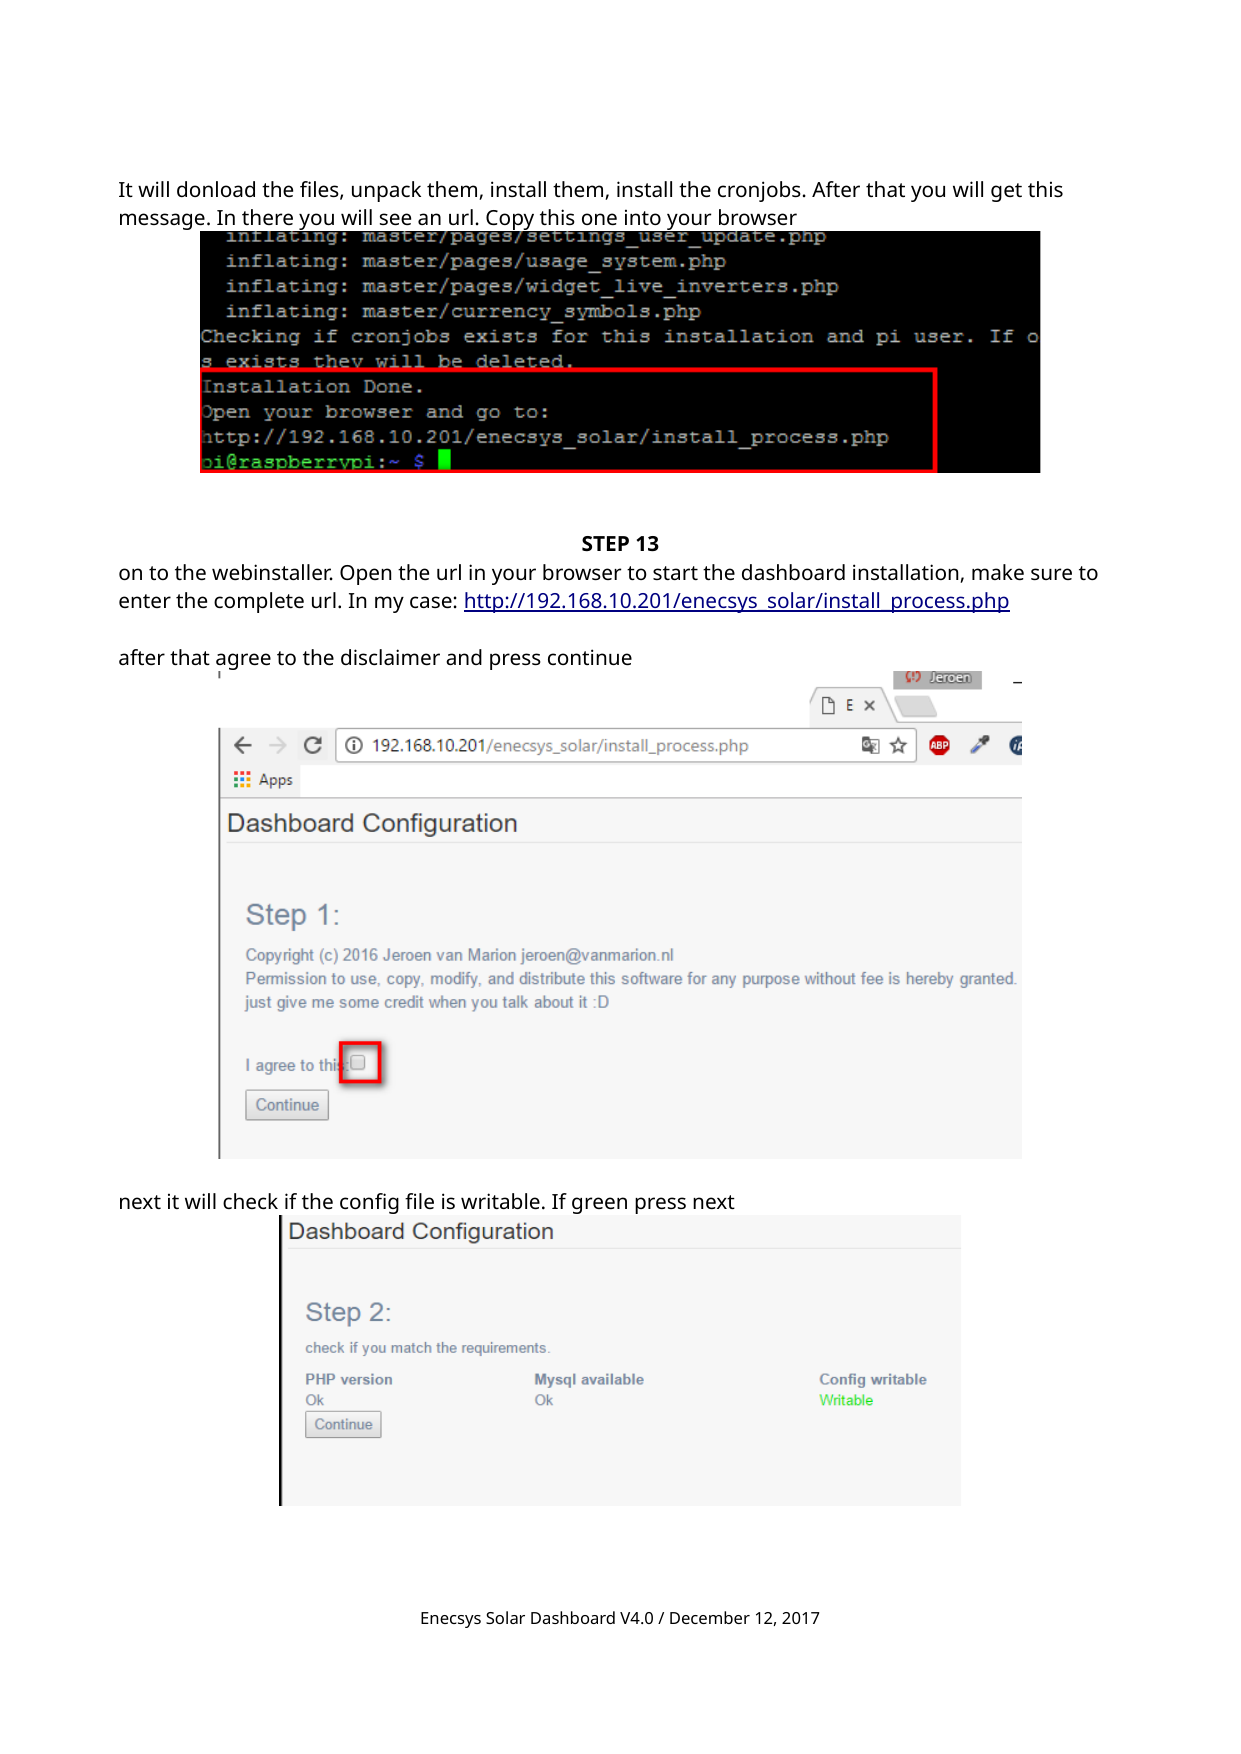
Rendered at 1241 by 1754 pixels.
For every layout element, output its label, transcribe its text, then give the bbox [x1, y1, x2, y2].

picture [218, 671, 1022, 1159]
text on to the webinstaller. Open the url in your browser to start the dashboard installation, make sure to enter the complete url. In my case: http://192.168.10.201/enecsys_solar/install_process.php [118, 558, 1122, 615]
picture [200, 231, 1041, 473]
text STEP 13 [118, 529, 1122, 558]
text next it will check if the config file is writable. If green press next [118, 1187, 1122, 1216]
text It will donload the files, unpack them, install them, install the cronjobs. After that you will get this message. In there you will see an url. Copy this one into your browser [118, 175, 1122, 232]
picture [279, 1215, 962, 1506]
text after that agree to the disclaimer and press continue [118, 643, 1122, 672]
